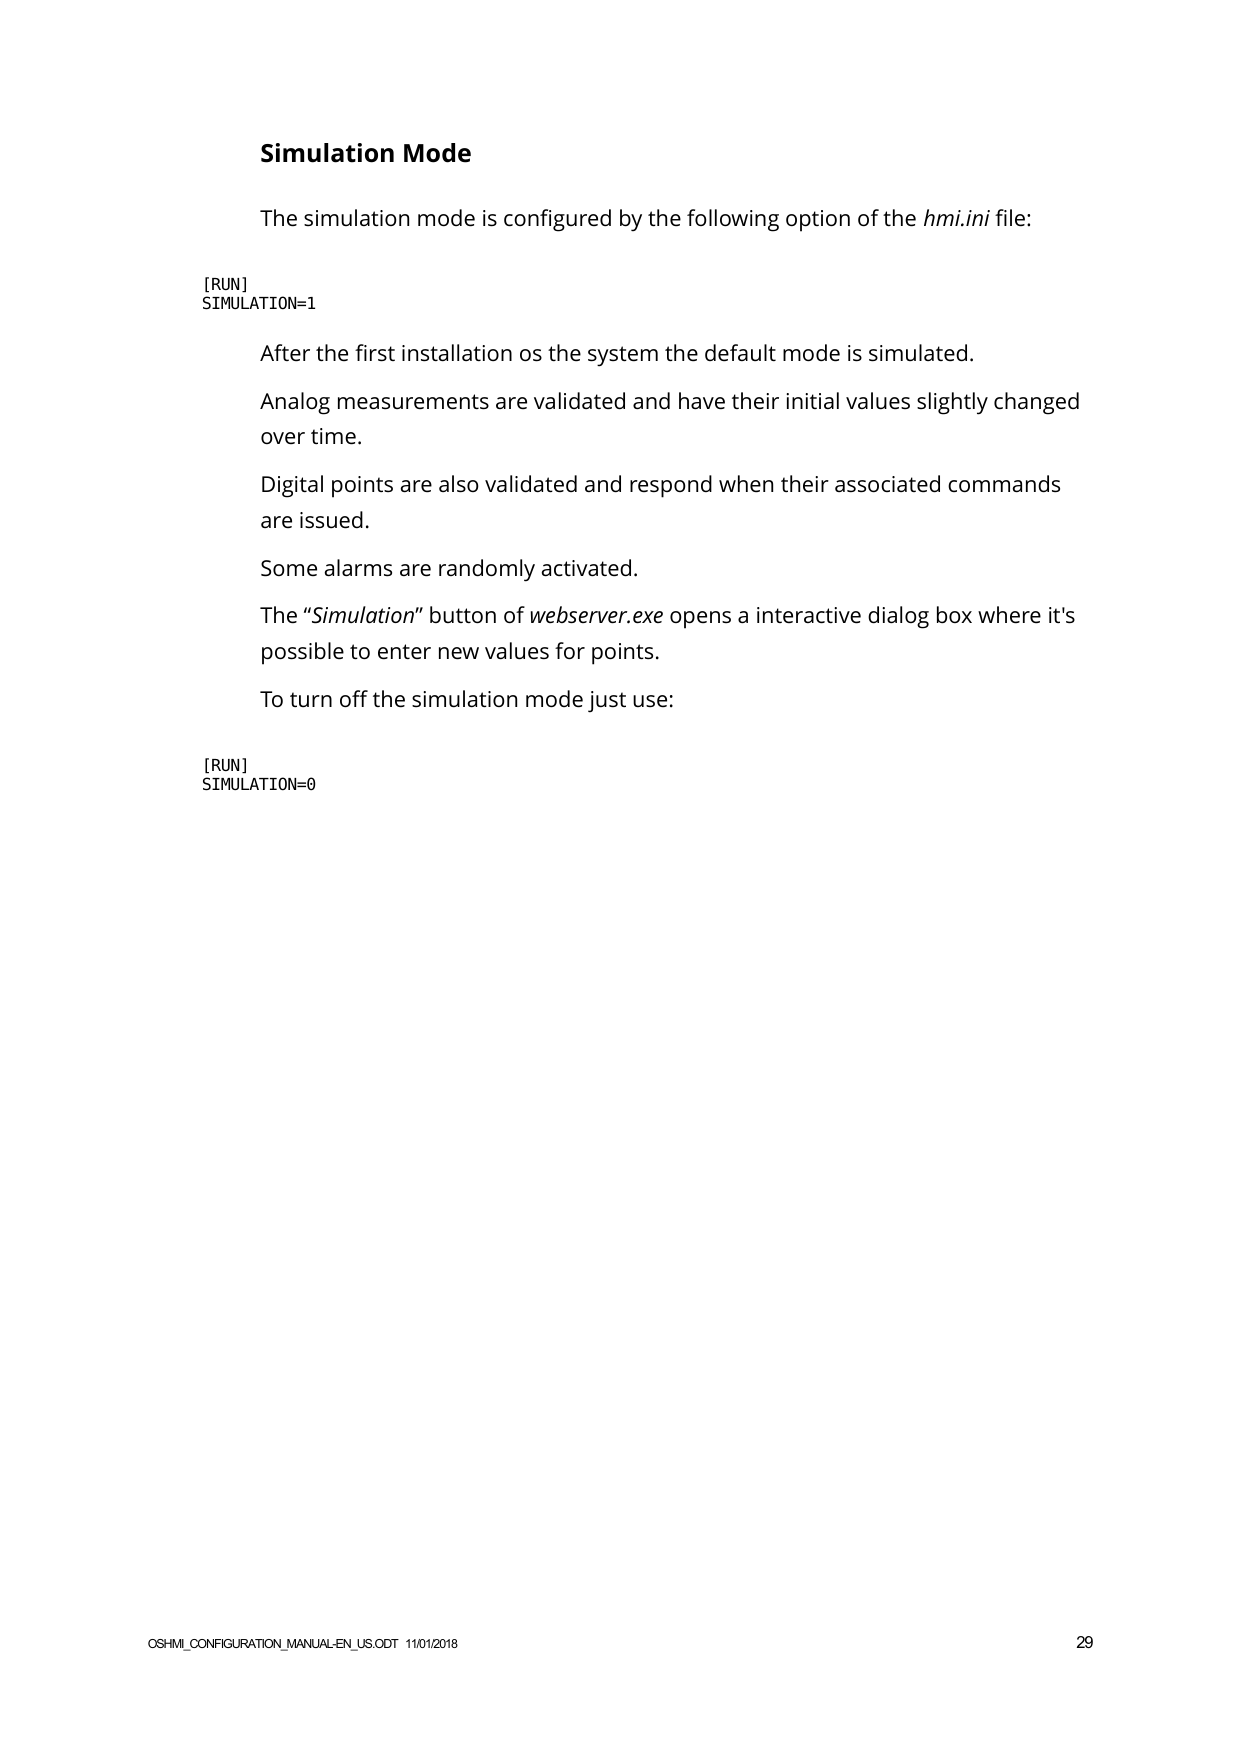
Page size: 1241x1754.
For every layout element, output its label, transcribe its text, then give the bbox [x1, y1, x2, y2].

text To turn off the simulation mode just use: [260, 684, 1093, 713]
text [RUN] [202, 756, 1093, 775]
text The simulation mode is configured by the following option of the hmi.ini file: [260, 203, 1093, 233]
text The “Simulation” button of webserver.exe opens a interactive dialog box where it's possible to enter new values for points. [260, 600, 1093, 666]
text Analog measurements are validated and have their initial values slightly changed over time. [260, 386, 1093, 451]
text Some alarms are randomly activated. [260, 552, 1093, 582]
text After the first installation os the system the default mode is simulated. [260, 338, 1093, 368]
text Digital points are also validated and respond when their associated commands are issued. [260, 469, 1093, 534]
text [RUN] [202, 275, 1093, 294]
subtitle Simulation Mode [260, 136, 1093, 170]
text SIMULATION=1 [202, 294, 1093, 314]
text SIMULATION=0 [202, 775, 1093, 794]
